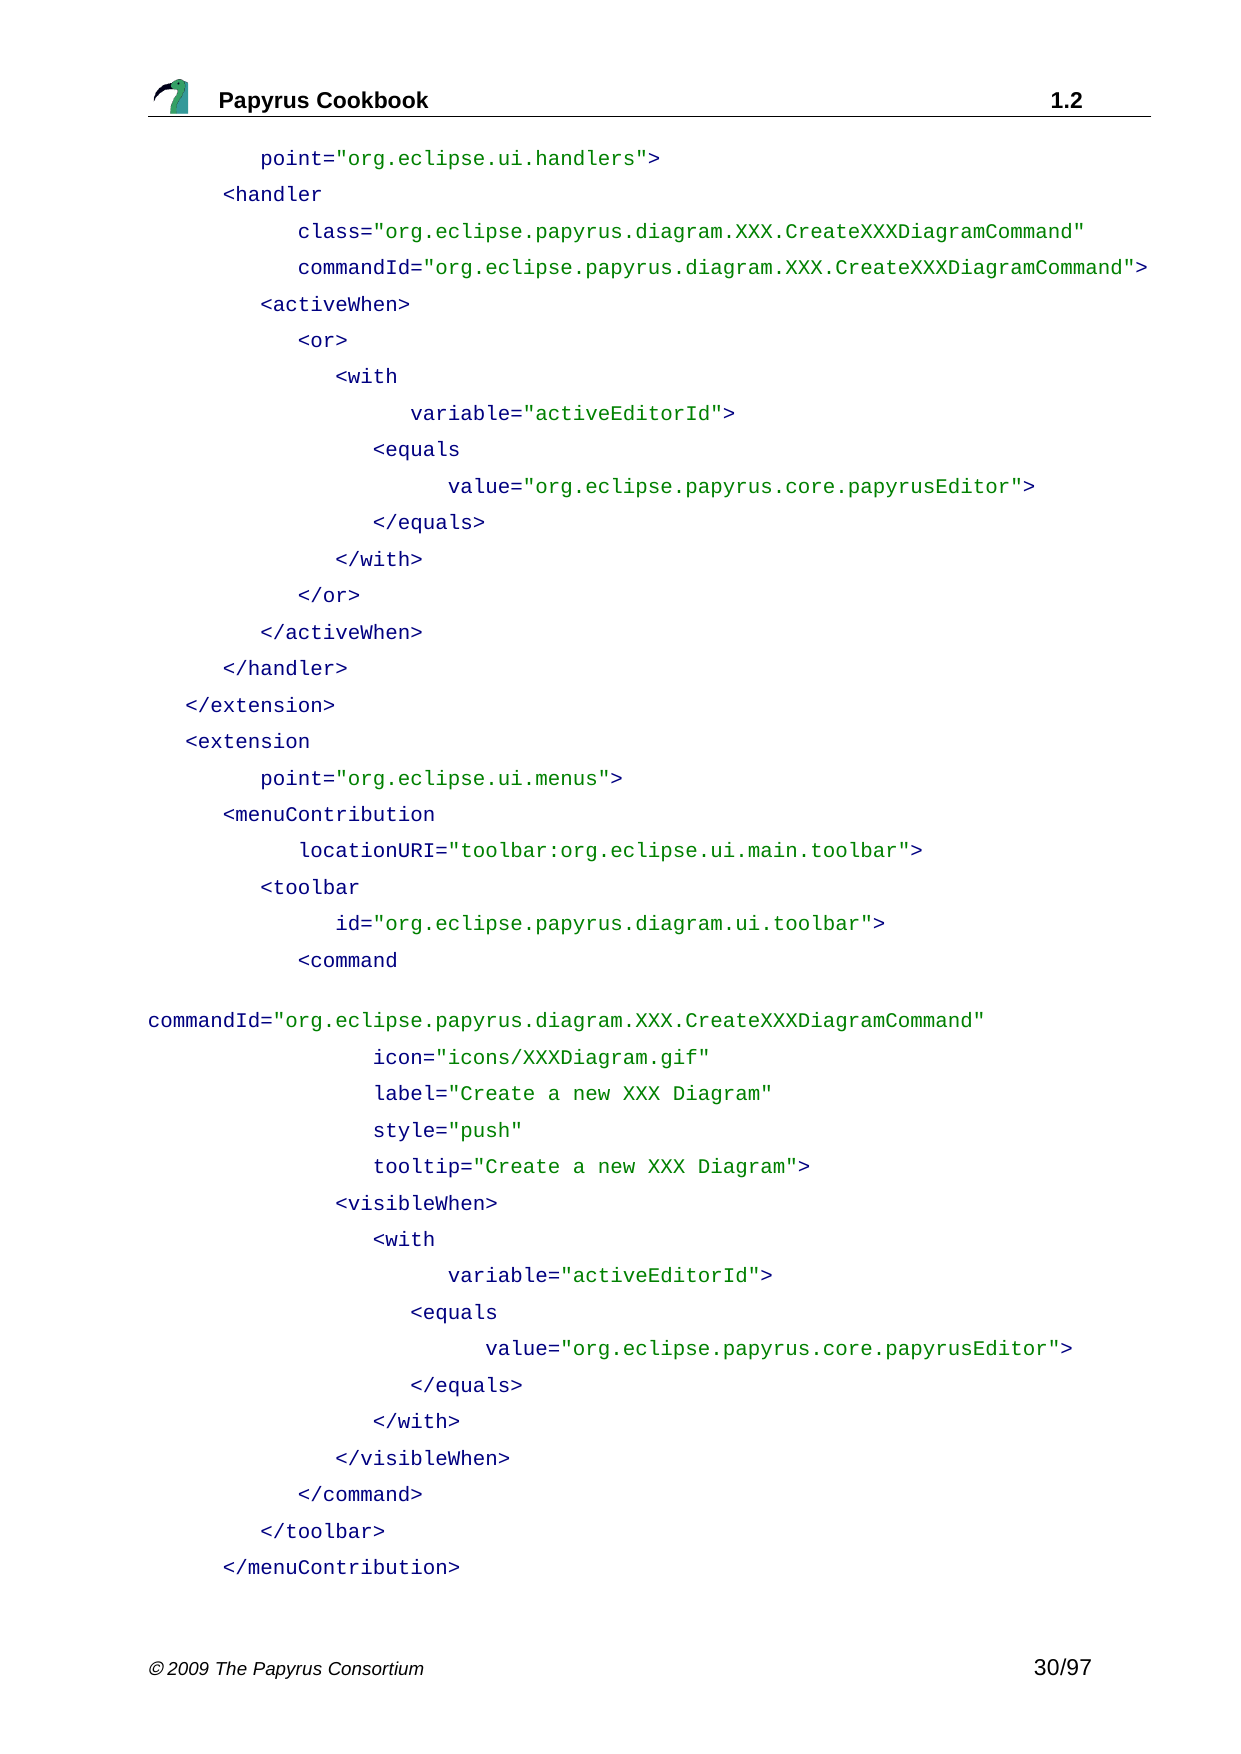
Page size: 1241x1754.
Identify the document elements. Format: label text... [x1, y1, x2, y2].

picture [153, 79, 189, 114]
text </menuContribution> [148, 1557, 1151, 1581]
text variable="activeEditorId"> [148, 1265, 1151, 1289]
text label="Create a new XXX Diagram" [148, 1083, 1151, 1107]
text </extension> [148, 694, 1151, 718]
text </with> [148, 1411, 1151, 1435]
text tooltip="Create a new XXX Diagram"> [148, 1156, 1151, 1180]
text </activeWhen> [148, 622, 1151, 646]
text <handler [148, 184, 1151, 208]
text </or> [148, 585, 1151, 609]
text <equals [148, 439, 1151, 463]
text style="push" [148, 1119, 1151, 1143]
text locationURI="toolbar:org.eclipse.ui.main.toolbar"> [148, 840, 1151, 864]
text </handler> [148, 658, 1151, 682]
text <with [148, 366, 1151, 390]
text class="org.eclipse.papyrus.diagram.XXX.CreateXXXDiagramCommand" [148, 221, 1151, 244]
text <with [148, 1229, 1151, 1253]
text id="org.eclipse.papyrus.diagram.ui.toolbar"> [148, 913, 1151, 937]
text value="org.eclipse.papyrus.core.papyrusEditor"> [148, 1338, 1151, 1362]
text point="org.eclipse.ui.menus"> [148, 767, 1151, 791]
text point="org.eclipse.ui.handlers"> [148, 148, 1151, 172]
text <or> [148, 330, 1151, 354]
text <extension [148, 731, 1151, 755]
text </equals> [148, 1375, 1151, 1399]
text </with> [148, 549, 1151, 573]
text </command> [148, 1484, 1151, 1508]
text <visibleWhen> [148, 1192, 1151, 1216]
text commandId="org.eclipse.papyrus.diagram.XXX.CreateXXXDiagramCommand" [148, 986, 1151, 1034]
text </equals> [148, 512, 1151, 536]
text </visibleWhen> [148, 1448, 1151, 1472]
text <menuContribution [148, 804, 1151, 828]
text icon="icons/XXXDiagram.gif" [148, 1047, 1151, 1071]
text <command [148, 950, 1151, 974]
text <toolbar [148, 877, 1151, 901]
text <equals [148, 1302, 1151, 1326]
text value="org.eclipse.papyrus.core.papyrusEditor"> [148, 476, 1151, 500]
text commandId="org.eclipse.papyrus.diagram.XXX.CreateXXXDiagramCommand"> [148, 257, 1151, 281]
text </toolbar> [148, 1521, 1151, 1544]
text <activeWhen> [148, 293, 1151, 317]
text variable="activeEditorId"> [148, 403, 1151, 427]
